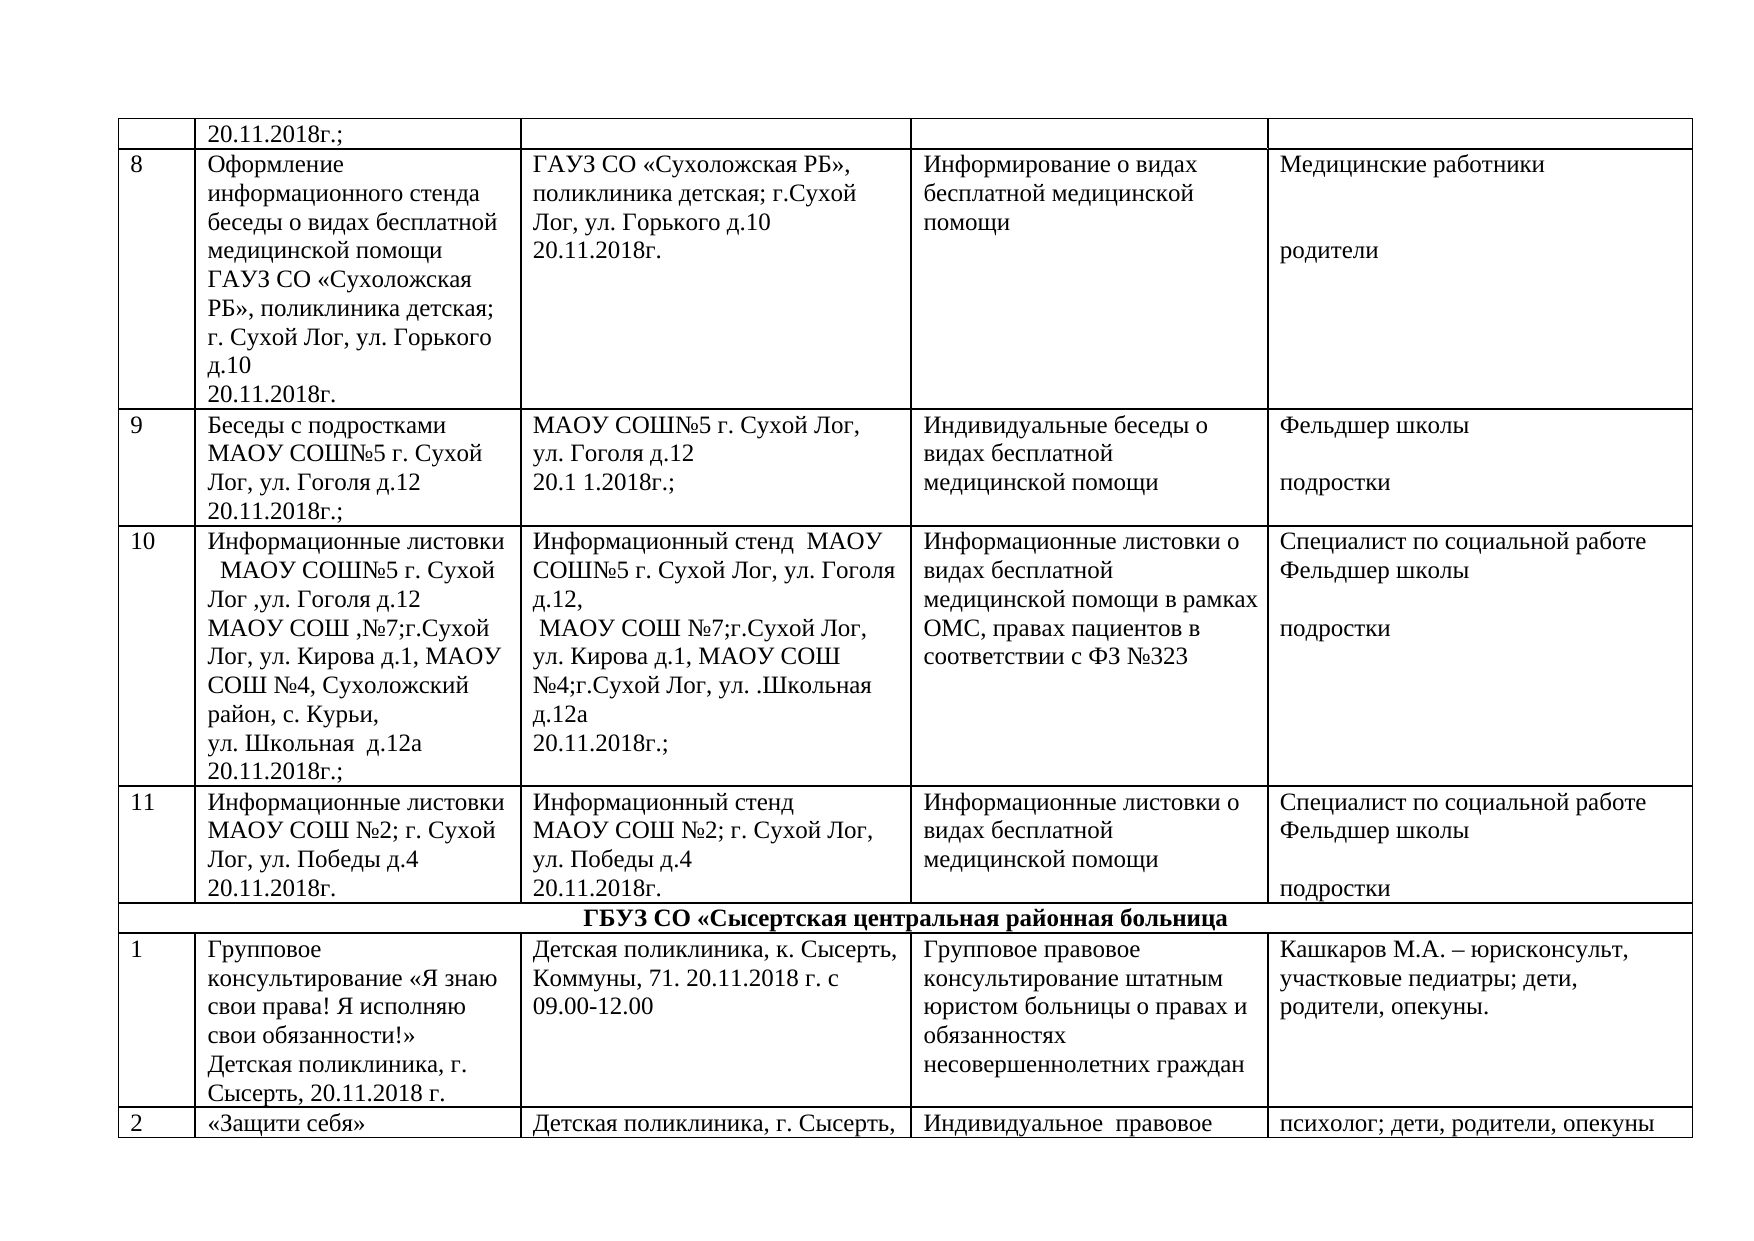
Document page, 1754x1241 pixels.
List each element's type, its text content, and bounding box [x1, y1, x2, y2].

table_cell «Защити себя» [196, 1108, 520, 1137]
table_cell [1269, 119, 1692, 148]
table_cell 10 [119, 527, 194, 785]
table_cell Индивидуальное правовое [912, 1108, 1267, 1137]
table_cell Медицинские работники родители [1269, 150, 1692, 408]
table_cell Информационные листовки МАОУ СОШ№5 г. Сухой Лог ,ул. Гоголя д.12 МАОУ СОШ ,№7;г.Сухой Лог, ул. Кирова д.1, МАОУ СОШ №4, Сухоложский район, с. Курьи, ул. Школьная д.12а 20.11.2018г.; [196, 527, 520, 785]
table_cell Информационные листовки о видах бесплатной медицинской помощи в рамках ОМС, правах пациентов в соответствии с ФЗ №323 [912, 527, 1267, 785]
table_cell Информационный стенд МАОУ СОШ №2; г. Сухой Лог, ул. Победы д.4 20.11.2018г. [522, 787, 910, 902]
table_cell Информационные листовки МАОУ СОШ №2; г. Сухой Лог, ул. Победы д.4 20.11.2018г. [196, 787, 520, 902]
table_cell ГАУЗ СО «Сухоложская РБ», поликлиника детская; г.Сухой Лог, ул. Горького д.10 20.11.2018г. [522, 150, 910, 408]
table_cell ГБУЗ СО «Сысертская центральная районная больница [119, 904, 1692, 932]
table_cell Беседы с подростками МАОУ СОШ№5 г. Сухой Лог, ул. Гоголя д.12 20.11.2018г.; [196, 410, 520, 525]
table_cell Групповое консультирование «Я знаю свои права! Я исполняю свои обязанности!» Детская поликлиника, г. Сысерть, 20.11.2018 г. [196, 934, 520, 1106]
table_cell Специалист по социальной работе Фельдшер школы подростки [1269, 527, 1692, 785]
table_cell Детская поликлиника, к. Сысерть, Коммуны, 71. 20.11.2018 г. с 09.00-12.00 [522, 934, 910, 1106]
table_cell 8 [119, 150, 194, 408]
table_cell [912, 119, 1267, 148]
table_cell Детская поликлиника, г. Сысерть, [522, 1108, 910, 1137]
table_cell Специалист по социальной работе Фельдшер школы подростки [1269, 787, 1692, 902]
table_cell 9 [119, 410, 194, 525]
table_cell Фельдшер школы подростки [1269, 410, 1692, 525]
table_cell 11 [119, 787, 194, 902]
table_cell МАОУ СОШ№5 г. Сухой Лог, ул. Гоголя д.12 20.1 1.2018г.; [522, 410, 910, 525]
table_cell 2 [119, 1108, 194, 1137]
table_cell 20.11.2018г.; [196, 119, 520, 148]
table_cell Информационные листовки о видах бесплатной медицинской помощи [912, 787, 1267, 902]
table_cell 1 [119, 934, 194, 1106]
table_cell [522, 119, 910, 148]
table_cell [119, 119, 194, 148]
table_cell Информационный стенд МАОУ СОШ№5 г. Сухой Лог, ул. Гоголя д.12, МАОУ СОШ №7;г.Сухой Лог, ул. Кирова д.1, МАОУ СОШ №4;г.Сухой Лог, ул. .Школьная д.12а 20.11.2018г.; [522, 527, 910, 785]
table_cell Индивидуальные беседы о видах бесплатной медицинской помощи [912, 410, 1267, 525]
table_cell психолог; дети, родители, опекуны [1269, 1108, 1692, 1137]
table_cell Оформление информационного стенда беседы о видах бесплатной медицинской помощи ГАУЗ СО «Сухоложская РБ», поликлиника детская; г. Сухой Лог, ул. Горького д.10 20.11.2018г. [196, 150, 520, 408]
table_cell Групповое правовое консультирование штатным юристом больницы о правах и обязанностях несовершеннолетних граждан [912, 934, 1267, 1106]
table_cell Информирование о видах бесплатной медицинской помощи [912, 150, 1267, 408]
table_cell Кашкаров М.А. – юрисконсульт, участковые педиатры; дети, родители, опекуны. [1269, 934, 1692, 1106]
